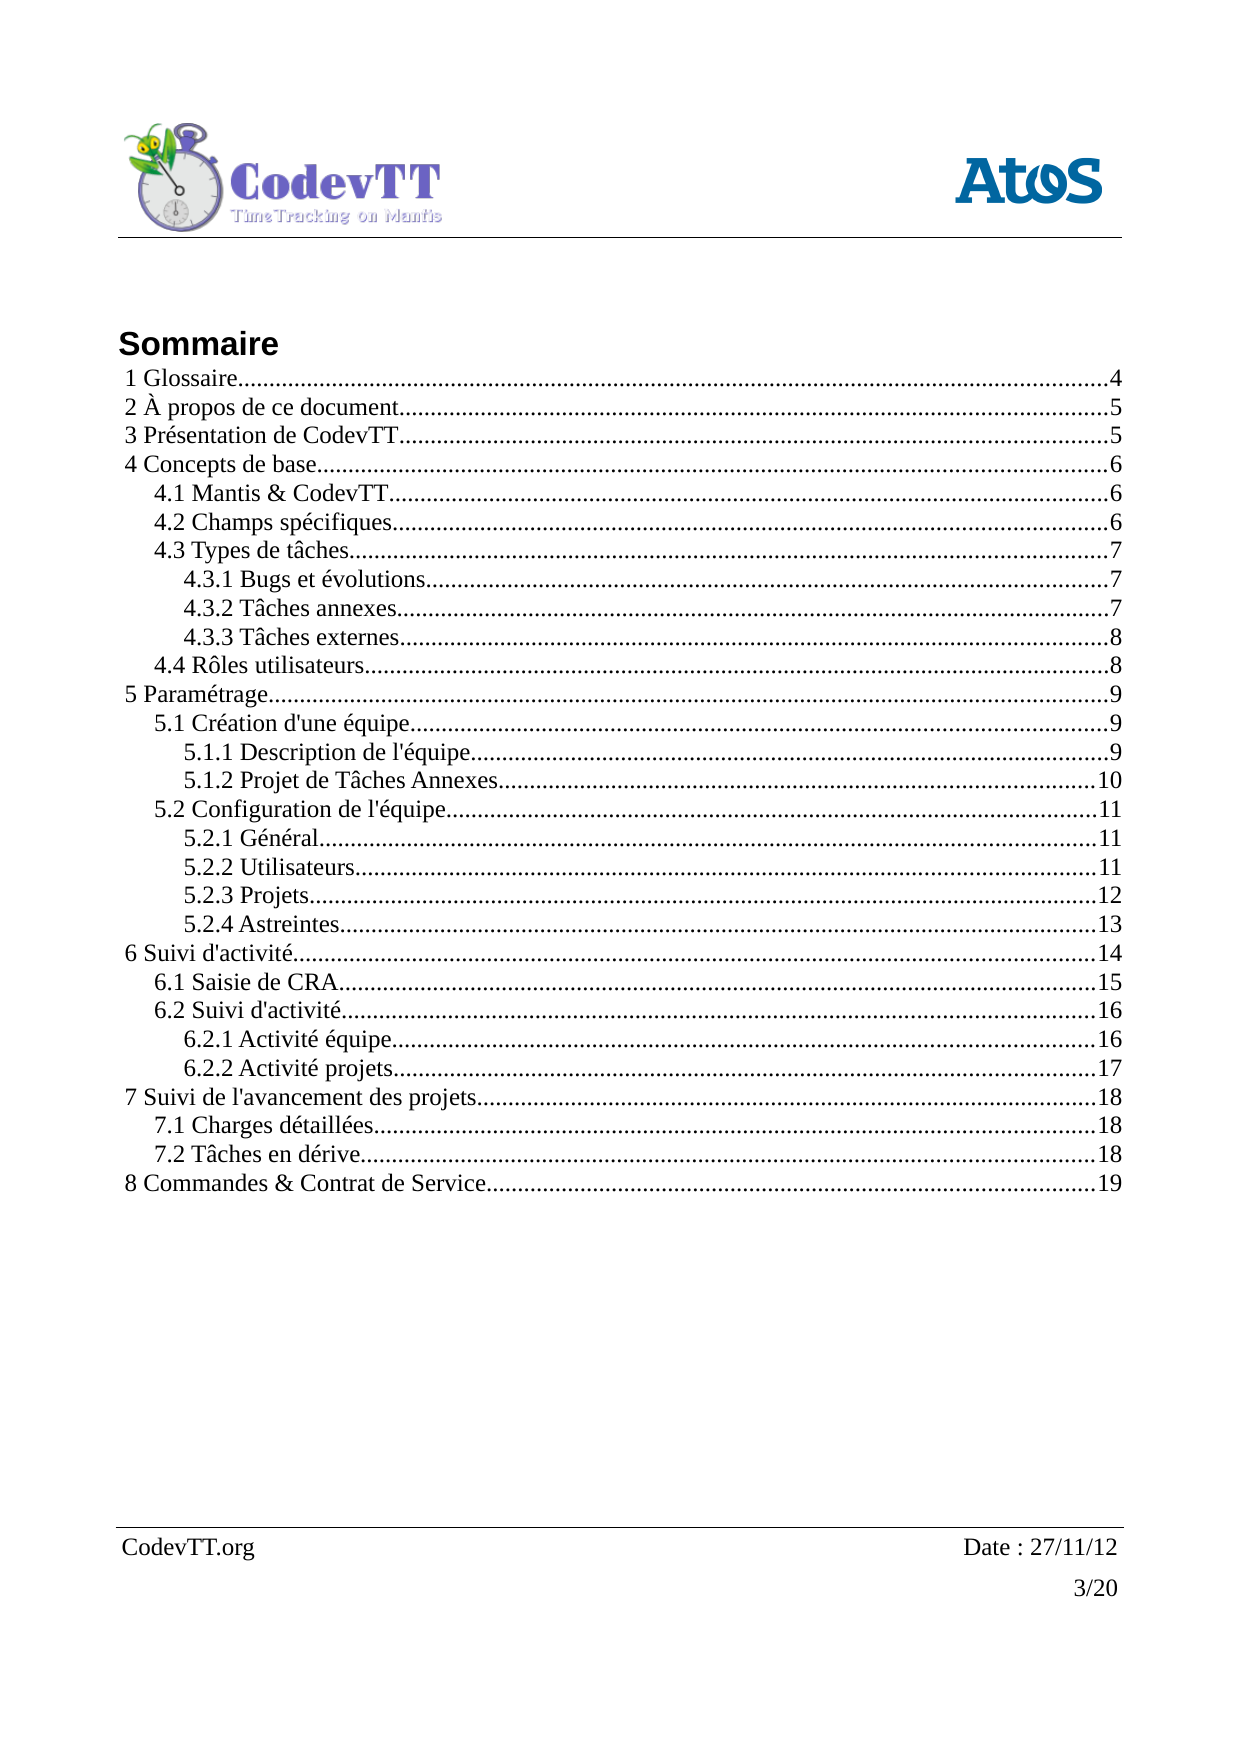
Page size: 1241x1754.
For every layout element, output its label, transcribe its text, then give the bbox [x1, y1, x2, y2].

text 4 Concepts de base 6 [118, 449, 1122, 478]
text 7.1 Charges détaillées 18 [148, 1110, 1122, 1139]
text 5.2.1 Général 11 [177, 823, 1122, 852]
text 5.2 Configuration de l'équipe 11 [148, 794, 1122, 823]
text 7.2 Tâches en dérive 18 [148, 1139, 1122, 1168]
text 8 Commandes & Contrat de Service 19 [118, 1168, 1122, 1197]
text 6.1 Saisie de CRA 15 [148, 967, 1122, 995]
text 4.3.2 Tâches annexes 7 [177, 593, 1122, 622]
text 5 Paramétrage 9 [118, 679, 1122, 708]
text 4.2 Champs spécifiques 6 [148, 507, 1122, 535]
text 5.1.2 Projet de Tâches Annexes 10 [177, 765, 1122, 794]
text 6.2 Suivi d'activité 16 [148, 995, 1122, 1024]
text 4.3 Types de tâches 7 [148, 535, 1122, 564]
text 5.1 Création d'une équipe 9 [148, 708, 1122, 737]
text 4.4 Rôles utilisateurs 8 [148, 650, 1122, 679]
text 4.1 Mantis & CodevTT 6 [148, 478, 1122, 507]
text 6.2.1 Activité équipe 16 [177, 1024, 1122, 1053]
text 5.2.3 Projets 12 [177, 880, 1122, 909]
text 1 Glossaire 4 [118, 363, 1122, 392]
text 2 À propos de ce document 5 [118, 392, 1122, 420]
picture [953, 156, 1103, 205]
picture [123, 123, 447, 232]
text 6 Suivi d'activité 14 [118, 938, 1122, 967]
text 6.2.2 Activité projets 17 [177, 1053, 1122, 1082]
text 4.3.3 Tâches externes 8 [177, 622, 1122, 650]
text 7 Suivi de l'avancement des projets 18 [118, 1082, 1122, 1110]
subtitle Sommaire [118, 324, 1122, 363]
text 4.3.1 Bugs et évolutions 7 [177, 564, 1122, 593]
text 3 Présentation de CodevTT 5 [118, 420, 1122, 449]
text 5.1.1 Description de l'équipe 9 [177, 737, 1122, 765]
text 5.2.2 Utilisateurs 11 [177, 852, 1122, 880]
text 5.2.4 Astreintes 13 [177, 909, 1122, 938]
